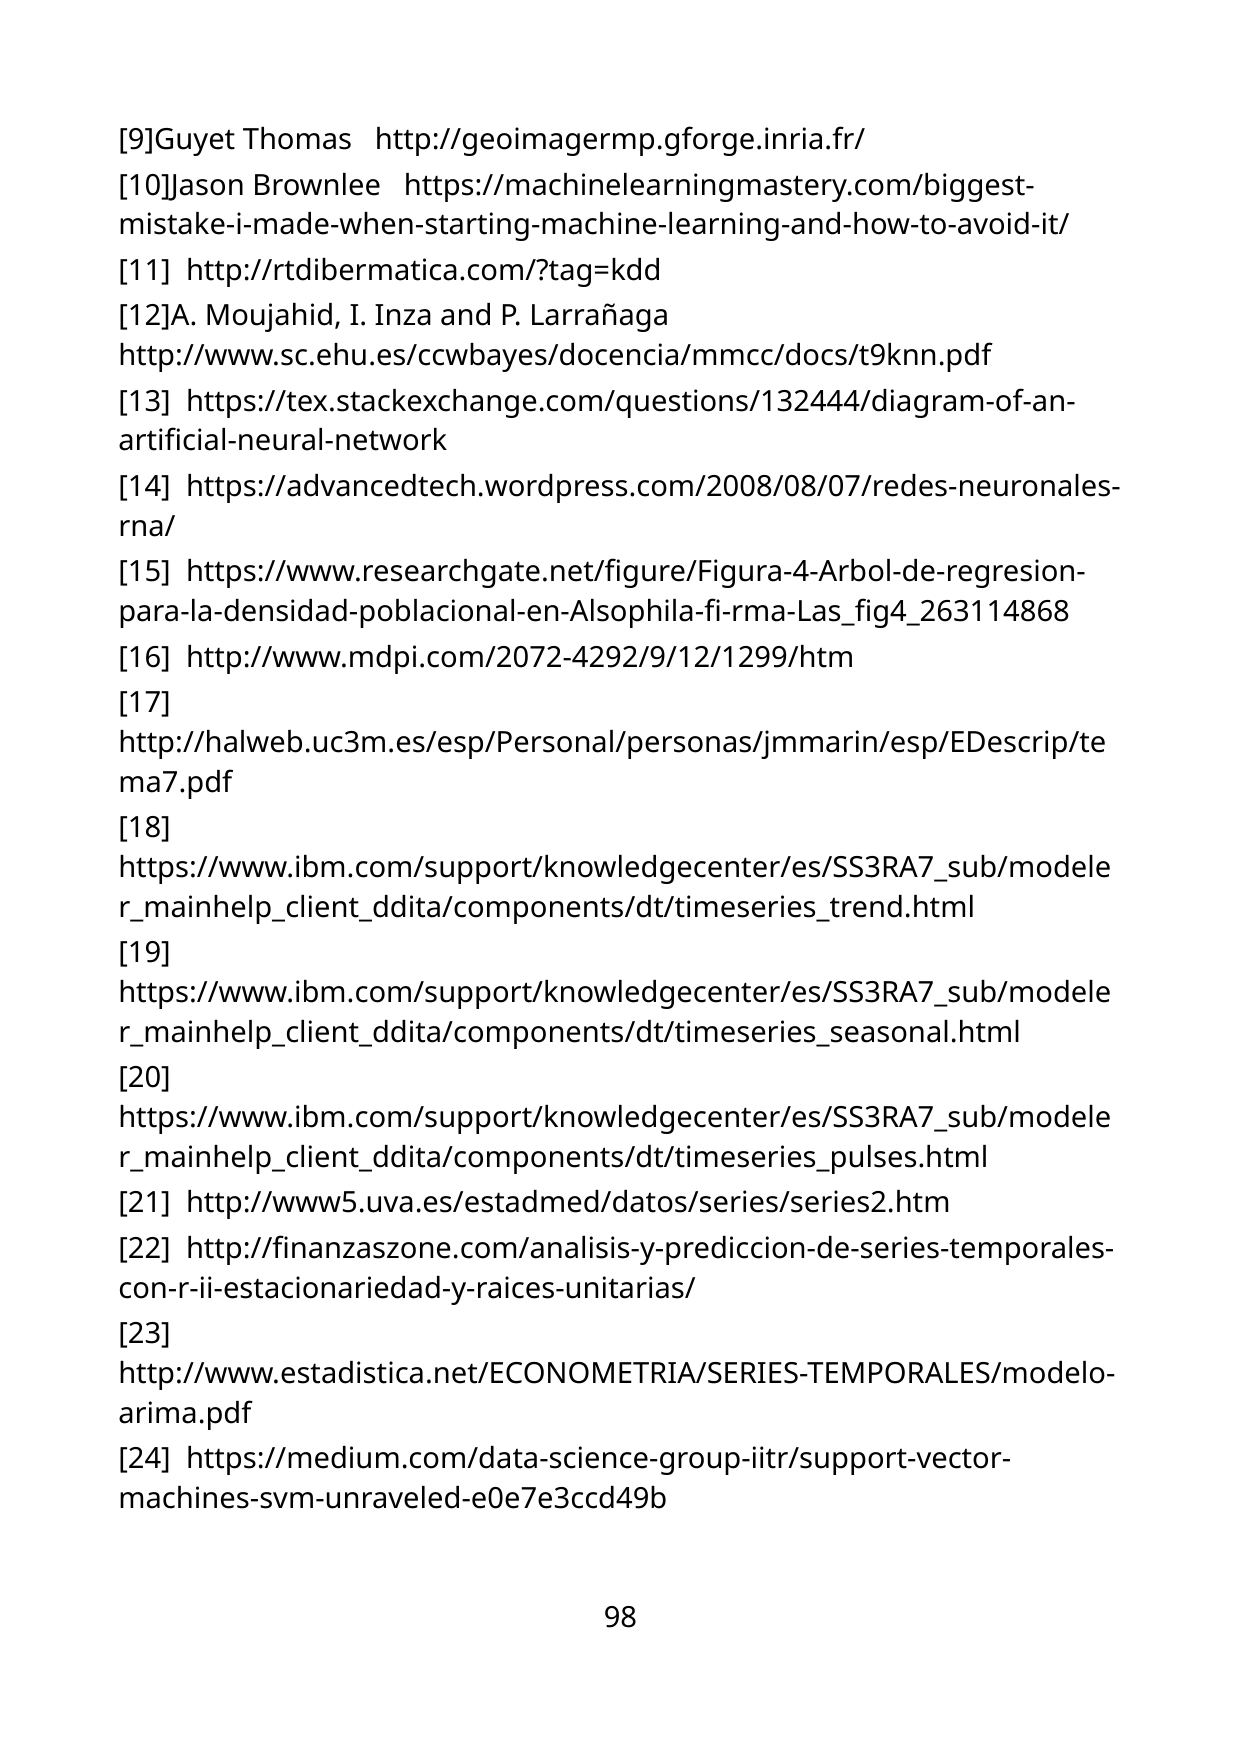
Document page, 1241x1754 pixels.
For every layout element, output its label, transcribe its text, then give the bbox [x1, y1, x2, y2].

text [14] https://advancedtech.wordpress.com/2008/08/07/redes-neuronales-rna/ [118, 465, 1122, 545]
text [18] https://www.ibm.com/support/knowledgecenter/es/SS3RA7_sub/modeler_mainhelp_client_ddita/components/dt/timeseries_trend.html [118, 807, 1122, 926]
text [12]A. Moujahid, I. Inza and P. Larrañaga http://www.sc.ehu.es/ccwbayes/docencia/mmcc/docs/t9knn.pdf [118, 295, 1122, 374]
text [16] http://www.mdpi.com/2072-4292/9/12/1299/htm [118, 636, 1122, 676]
text [15] https://www.researchgate.net/figure/Figura-4-Arbol-de-regresion-para-la-densidad-poblacional-en-Alsophila-fi-rma-Las_fig4_263114868 [118, 551, 1122, 630]
text [19] https://www.ibm.com/support/knowledgecenter/es/SS3RA7_sub/modeler_mainhelp_client_ddita/components/dt/timeseries_seasonal.html [118, 932, 1122, 1051]
text [20] https://www.ibm.com/support/knowledgecenter/es/SS3RA7_sub/modeler_mainhelp_client_ddita/components/dt/timeseries_pulses.html [118, 1057, 1122, 1176]
text [13] https://tex.stackexchange.com/questions/132444/diagram-of-an-artificial-neural-network [118, 380, 1122, 459]
text [17] http://halweb.uc3m.es/esp/Personal/personas/jmmarin/esp/EDescrip/tema7.pdf [118, 682, 1122, 801]
text [10]Jason Brownlee https://machinelearningmastery.com/biggest-mistake-i-made-when-starting-machine-learning-and-how-to-avoid-it/ [118, 164, 1122, 243]
text [24] https://medium.com/data-science-group-iitr/support-vector-machines-svm-unraveled-e0e7e3ccd49b [118, 1437, 1122, 1517]
text [9]Guyet Thomas http://geoimagermp.gforge.inria.fr/ [118, 118, 1122, 158]
text [21] http://www5.uva.es/estadmed/datos/series/series2.htm [118, 1182, 1122, 1221]
text [11] http://rtdibermatica.com/?tag=kdd [118, 249, 1122, 289]
text [22] http://finanzaszone.com/analisis-y-prediccion-de-series-temporales-con-r-ii-estacionariedad-y-raices-unitarias/ [118, 1227, 1122, 1307]
text [23] http://www.estadistica.net/ECONOMETRIA/SERIES-TEMPORALES/modelo-arima.pdf [118, 1312, 1122, 1432]
